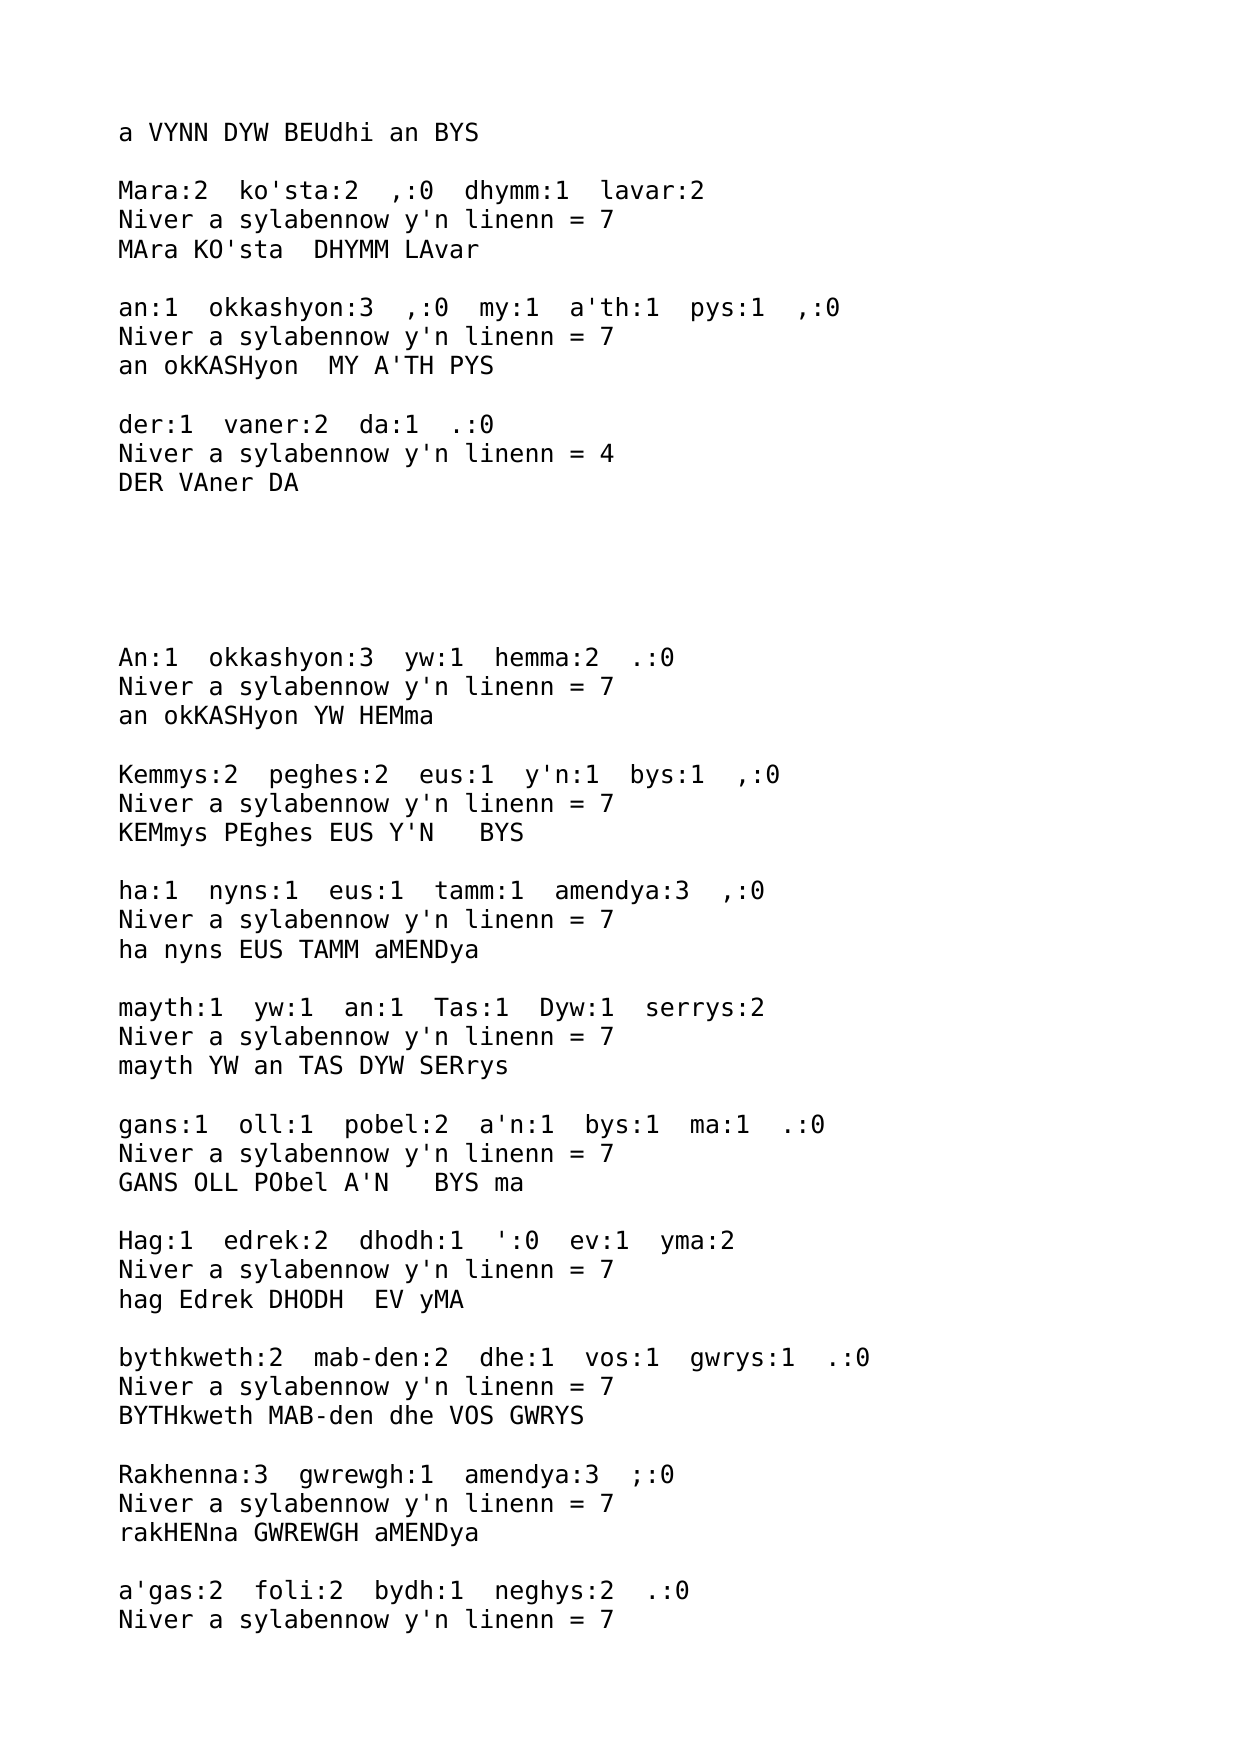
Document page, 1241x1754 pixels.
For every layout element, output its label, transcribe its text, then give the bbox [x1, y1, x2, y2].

text a VYNN DYW BEUdhi an BYS [118, 118, 1122, 147]
text KEMmys PEghes EUS Y'N BYS [118, 818, 1122, 847]
text an okKASHyon MY A'TH PYS [118, 351, 1122, 381]
text Niver a sylabennow y'n linenn = 4 [118, 439, 1122, 468]
text Niver a sylabennow y'n linenn = 7 [118, 672, 1122, 701]
text Niver a sylabennow y'n linenn = 7 [118, 1256, 1122, 1285]
text ha:1 nyns:1 eus:1 tamm:1 amendya:3 ,:0 [118, 876, 1122, 906]
text Niver a sylabennow y'n linenn = 7 [118, 206, 1122, 235]
text MAra KO'sta DHYMM LAvar [118, 235, 1122, 264]
text Mara:2 ko'sta:2 ,:0 dhymm:1 lavar:2 [118, 176, 1122, 206]
text GANS OLL PObel A'N BYS ma [118, 1168, 1122, 1197]
text Niver a sylabennow y'n linenn = 7 [118, 1489, 1122, 1518]
text Niver a sylabennow y'n linenn = 7 [118, 322, 1122, 351]
text Niver a sylabennow y'n linenn = 7 [118, 1606, 1122, 1635]
text an:1 okkashyon:3 ,:0 my:1 a'th:1 pys:1 ,:0 [118, 293, 1122, 322]
text hag Edrek DHODH EV yMA [118, 1285, 1122, 1314]
text Niver a sylabennow y'n linenn = 7 [118, 1022, 1122, 1051]
text der:1 vaner:2 da:1 .:0 [118, 410, 1122, 439]
text an okKASHyon YW HEMma [118, 701, 1122, 731]
text Hag:1 edrek:2 dhodh:1 ':0 ev:1 yma:2 [118, 1226, 1122, 1256]
text ha nyns EUS TAMM aMENDya [118, 935, 1122, 964]
text Niver a sylabennow y'n linenn = 7 [118, 1139, 1122, 1168]
text Kemmys:2 peghes:2 eus:1 y'n:1 bys:1 ,:0 [118, 760, 1122, 789]
text An:1 okkashyon:3 yw:1 hemma:2 .:0 [118, 643, 1122, 672]
text a'gas:2 foli:2 bydh:1 neghys:2 .:0 [118, 1576, 1122, 1606]
text rakHENna GWREWGH aMENDya [118, 1518, 1122, 1547]
text bythkweth:2 mab-den:2 dhe:1 vos:1 gwrys:1 .:0 [118, 1343, 1122, 1372]
text gans:1 oll:1 pobel:2 a'n:1 bys:1 ma:1 .:0 [118, 1110, 1122, 1139]
text mayth:1 yw:1 an:1 Tas:1 Dyw:1 serrys:2 [118, 993, 1122, 1022]
text Niver a sylabennow y'n linenn = 7 [118, 789, 1122, 818]
text Niver a sylabennow y'n linenn = 7 [118, 1372, 1122, 1401]
text BYTHkweth MAB-den dhe VOS GWRYS [118, 1401, 1122, 1431]
text mayth YW an TAS DYW SERrys [118, 1051, 1122, 1081]
text Rakhenna:3 gwrewgh:1 amendya:3 ;:0 [118, 1460, 1122, 1489]
text DER VAner DA [118, 468, 1122, 497]
text Niver a sylabennow y'n linenn = 7 [118, 906, 1122, 935]
